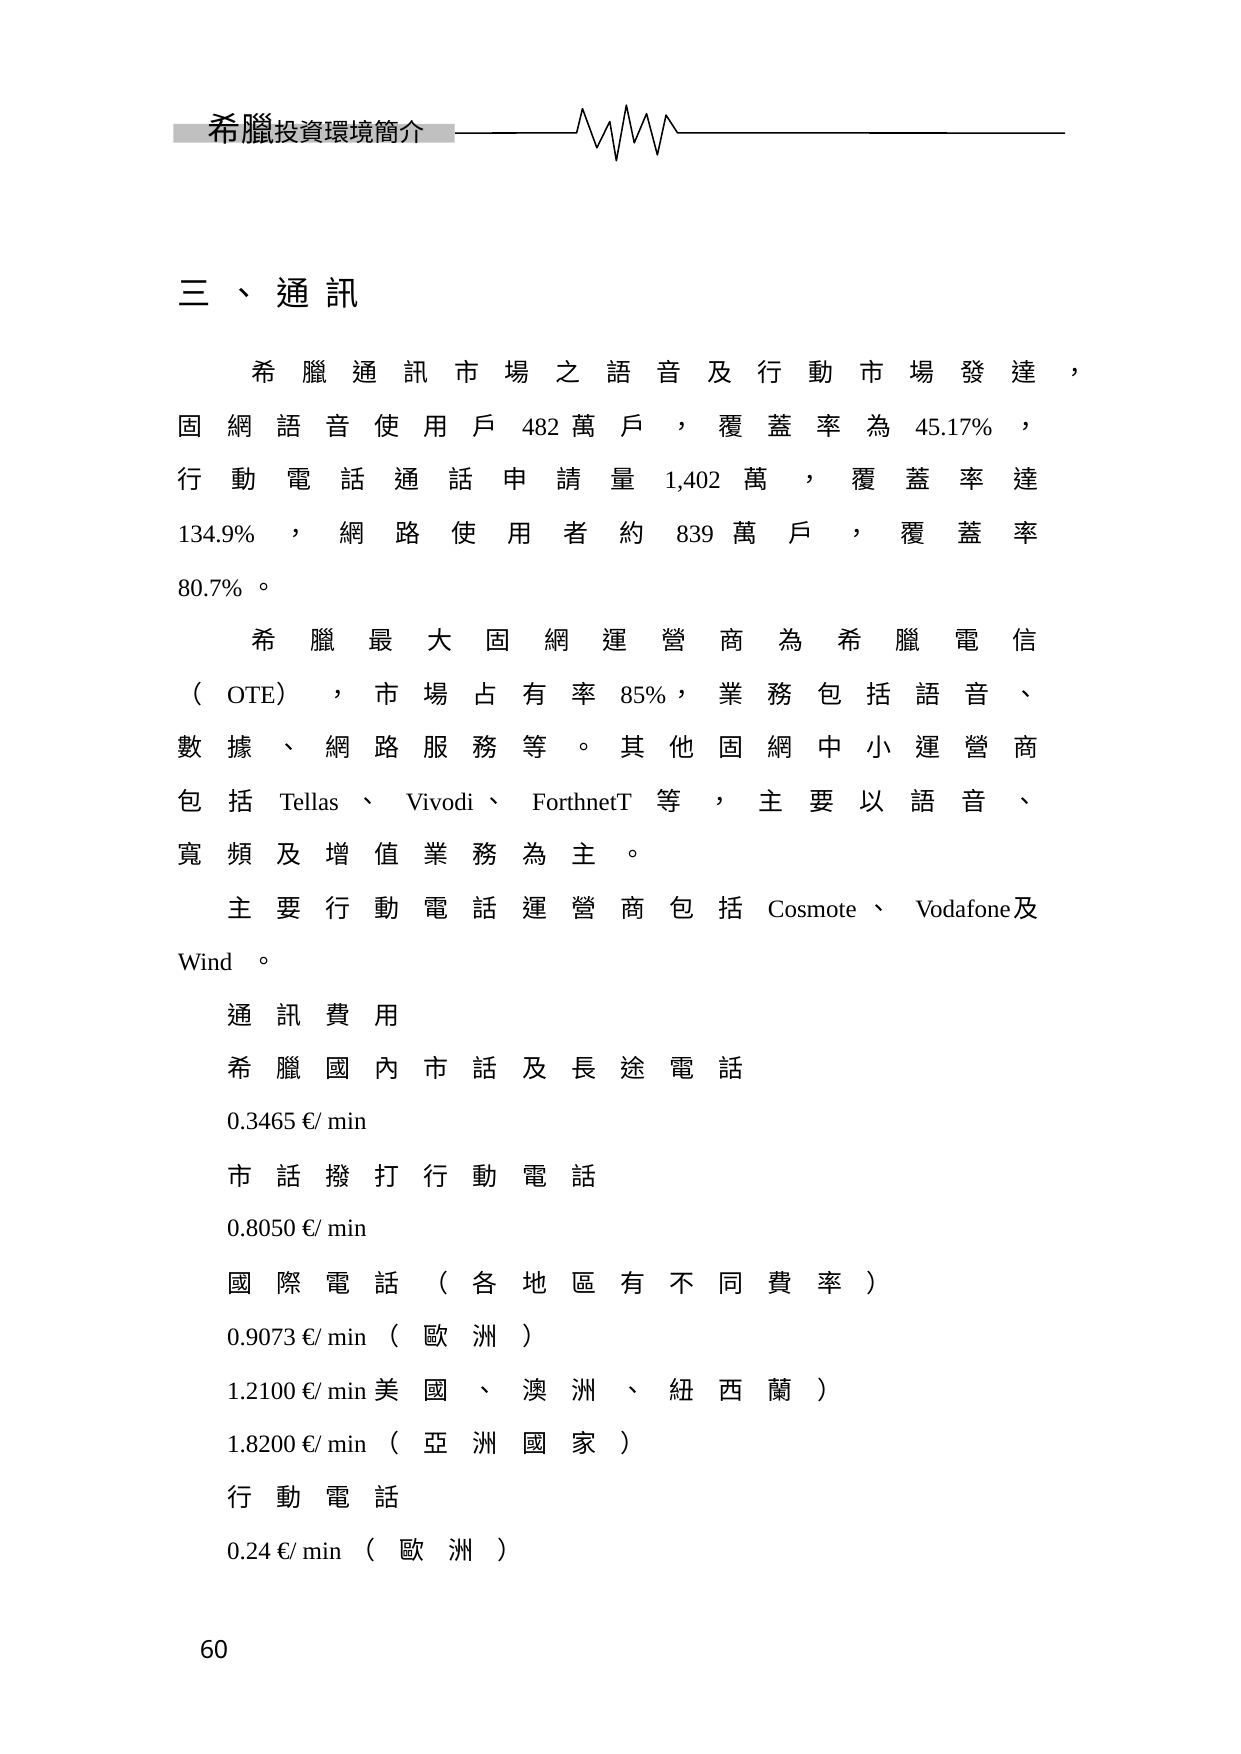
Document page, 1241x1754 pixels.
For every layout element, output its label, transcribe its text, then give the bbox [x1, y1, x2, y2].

text 行動電話 [178, 1469, 1063, 1522]
text 希臘國內市話及長途電話 [178, 1040, 1063, 1094]
text 0.3465 €/ min [178, 1094, 1063, 1147]
text 希臘最大固網運營商為希臘電信（OTE），市場占有率85%，業務包括語音、數據、網路服務等。其他固網中小運營商包括Tellas、Vivodi、ForthnetT等，主要以語音、寬頻及增值業務為主。 [178, 612, 1063, 880]
text 1.2100 €/ min美國、澳洲、紐西蘭） [178, 1362, 1063, 1415]
text 0.8050 €/ min [178, 1201, 1063, 1254]
text 市話撥打行動電話 [178, 1147, 1063, 1201]
text 希臘通訊市場之語音及行動市場發達，固網語音使用戶482萬戶，覆蓋率為45.17%，行動電話通話申請量1,402萬，覆蓋率達134.9%，網路使用者約839萬戶，覆蓋率80.7%。 [178, 344, 1063, 612]
text 三、通訊 [178, 264, 1063, 317]
text 0.24 €/ min（歐洲） [178, 1522, 1063, 1576]
text 0.9073 €/ min（歐洲） [178, 1308, 1063, 1362]
text 主要行動電話運營商包括Cosmote、Vodafone及Wind。 [178, 880, 1063, 987]
text 通訊費用 [178, 987, 1063, 1040]
text 國際電話（各地區有不同費率） [178, 1254, 1063, 1308]
text 1.8200 €/ min（亞洲國家） [178, 1415, 1063, 1469]
